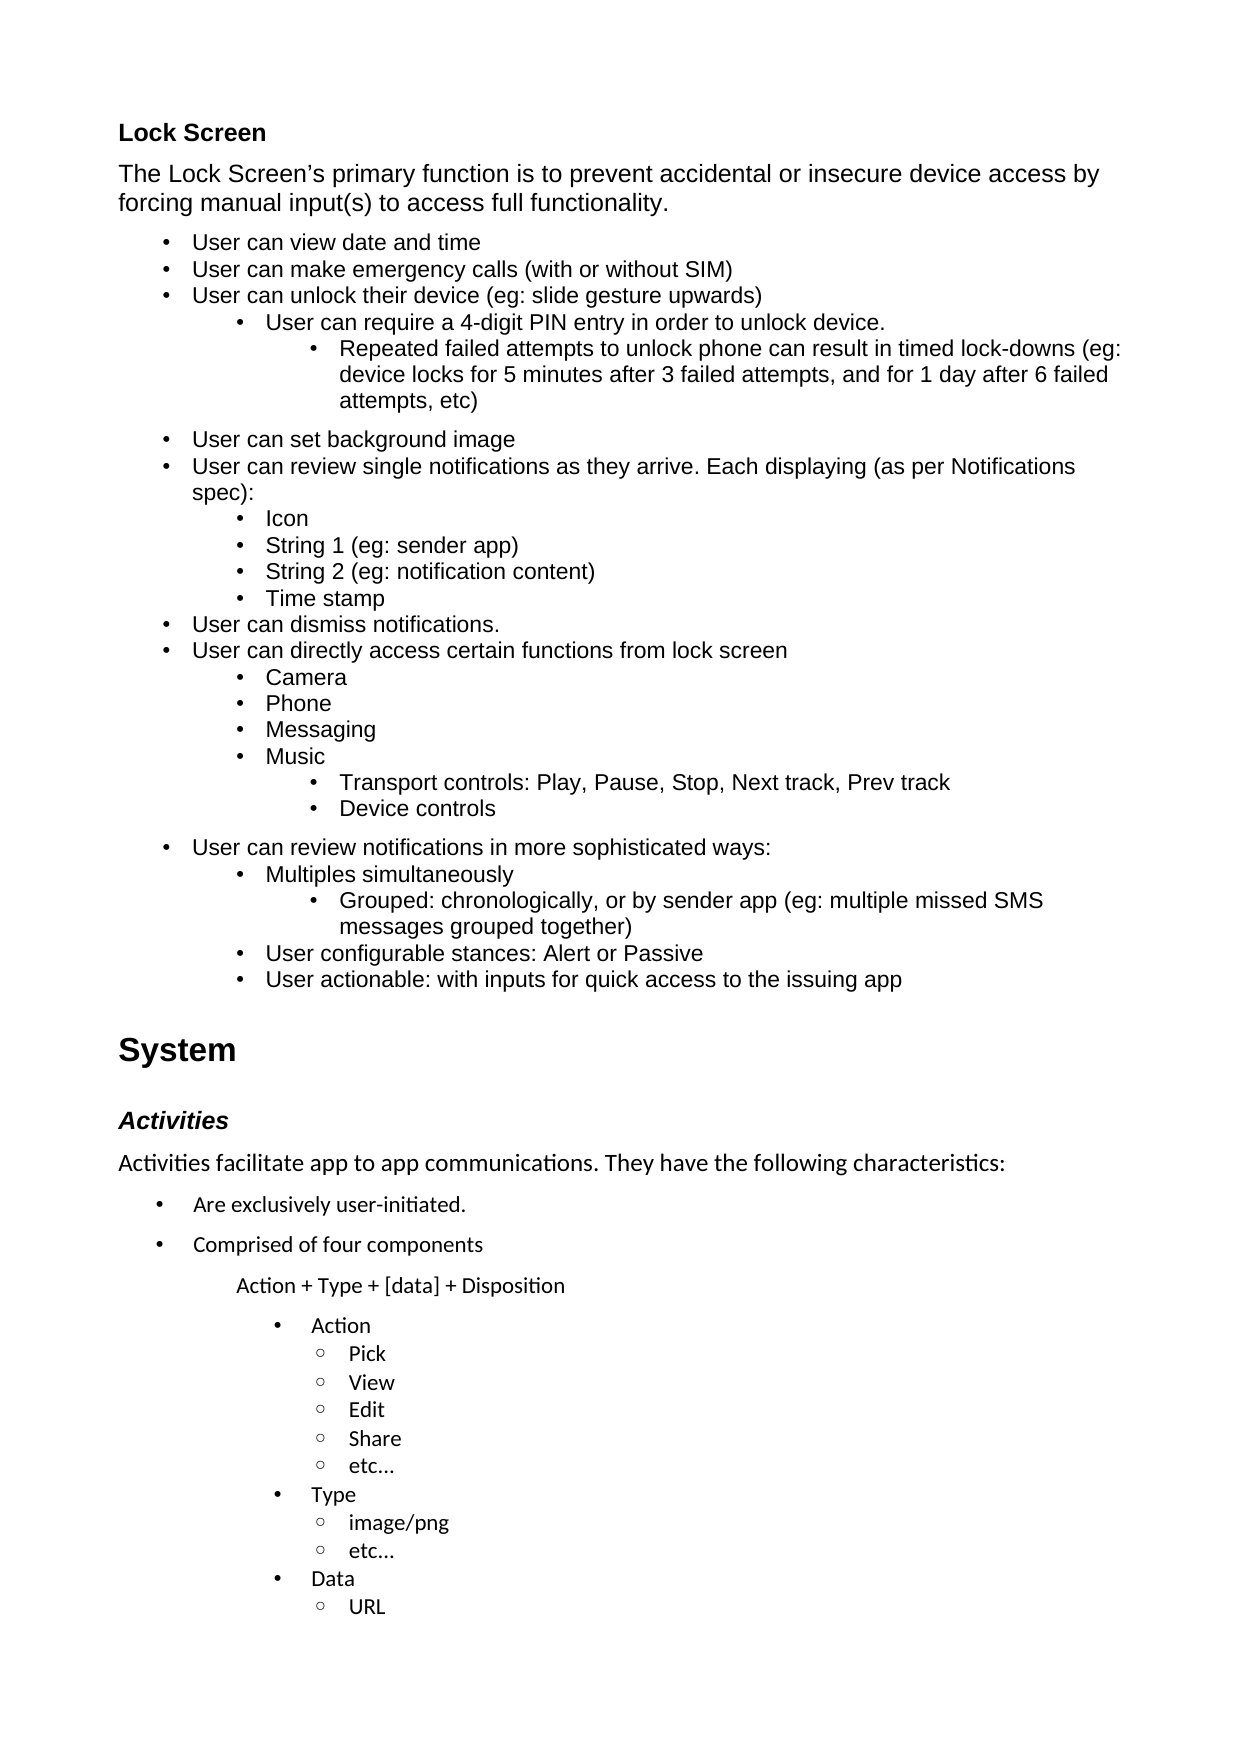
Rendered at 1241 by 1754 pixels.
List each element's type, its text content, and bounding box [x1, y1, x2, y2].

list Transport controls: Play, Pause, Stop, Next track, Prev track [309, 769, 1122, 795]
list User can view date and time [162, 229, 1122, 256]
list Device controls [309, 795, 1122, 822]
list User can make emergency calls (with or without SIM) [162, 256, 1122, 282]
list User can dismiss notifications. [162, 611, 1122, 637]
list View [311, 1368, 1122, 1396]
subtitle Lock Screen [118, 118, 1122, 147]
list Data [274, 1564, 1122, 1592]
list User can require a 4-digit PIN entry in order to unlock device. [236, 308, 1122, 335]
list User can set background image [162, 426, 1122, 453]
list Icon [236, 505, 1122, 532]
text Activities facilitate app to app communications. They have the following characteristics: [118, 1147, 1122, 1177]
list User can review single notifications as they arrive. Each displaying (as per Notifications spec): [162, 453, 1122, 505]
list Share [311, 1424, 1122, 1452]
text The Lock Screen’s primary function is to prevent accidental or insecure device access by forcing manual input(s) to access full functionality. [118, 159, 1122, 217]
list etc... [311, 1536, 1122, 1564]
list Camera [236, 663, 1122, 690]
list User can unlock their device (eg: slide gesture upwards) [162, 282, 1122, 308]
list Edit [311, 1396, 1122, 1424]
list image/png [311, 1508, 1122, 1536]
subtitle Activities [118, 1106, 1122, 1134]
list User configurable stances: Alert or Passive [236, 939, 1122, 966]
list Pick [311, 1339, 1122, 1368]
list Repeated failed attempts to unlock phone can result in timed lock-downs (eg: device locks for 5 minutes after 3 failed attempts, and for 1 day after 6 failed attempts, etc) [309, 335, 1122, 414]
list etc... [311, 1452, 1122, 1480]
list Type [274, 1480, 1122, 1508]
subtitle System [118, 1030, 1122, 1068]
list Time stamp [236, 584, 1122, 611]
list Multiples simultaneously [236, 861, 1122, 887]
list String 2 (eg: notification content) [236, 558, 1122, 584]
list String 1 (eg: sender app) [236, 532, 1122, 558]
list Phone [236, 690, 1122, 716]
list URL [311, 1592, 1122, 1620]
list Are exclusively user-initiated. [156, 1190, 1122, 1218]
list Grouped: chronologically, or by sender app (eg: multiple missed SMS messages grouped together) [309, 887, 1122, 939]
list User can review notifications in more sophisticated ways: [162, 834, 1122, 861]
text Action + Type + [data] + Disposition [236, 1271, 1122, 1299]
list Music [236, 743, 1122, 769]
list User actionable: with inputs for quick access to the issuing app [236, 966, 1122, 992]
list Messaging [236, 716, 1122, 743]
list Comprised of four components [156, 1231, 1122, 1258]
list User can directly access certain functions from lock screen [162, 637, 1122, 663]
list Action [274, 1312, 1122, 1339]
